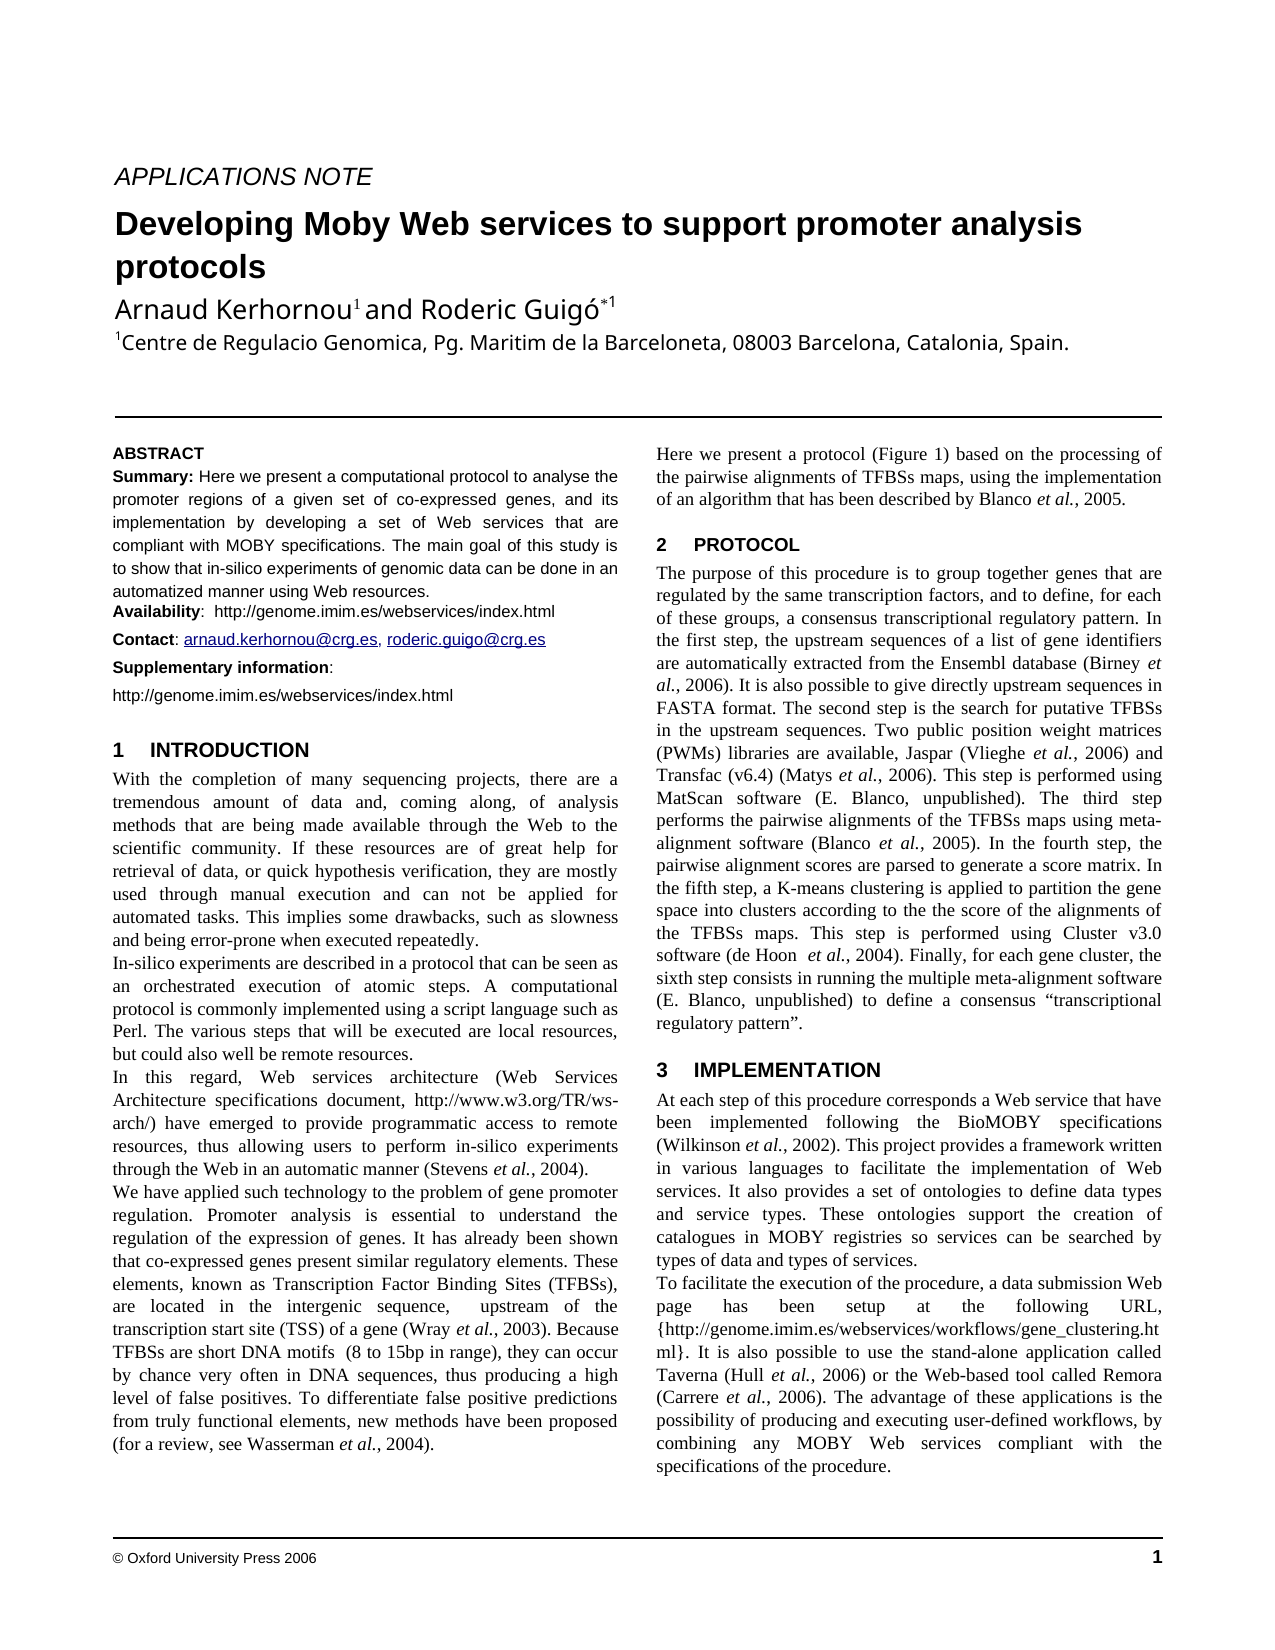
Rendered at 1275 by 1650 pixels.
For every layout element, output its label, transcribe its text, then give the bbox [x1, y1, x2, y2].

table_header APPLICATIONS NOTE Developing Moby Web services to support promoter analysis protocols Arnaud Kerhornou1 and Roderic Guigó*1 1Centre de Regulacio Genomica, Pg. Maritim de la Barceloneta, 08003 Barcelona, Catalonia, Spain. [115, 146, 1162, 416]
subtitle IMPLEMENTATION [656, 1057, 1163, 1082]
text Availability: http://genome.imim.es/webservices/index.html [112, 602, 619, 621]
text The purpose of this procedure is to group together genes that are regulated by the same transcription factors, and to define, for each of these groups, a consensus transcriptional regulatory pattern. In the first step, the upstream sequences of a list of gene identifiers are automatically extracted from the Ensembl database (Birney et al., 2006). It is also possible to give directly upstream sequences in FASTA format. The second step is the search for putative TFBSs in the upstream sequences. Two public position weight matrices (PWMs) libraries are available, Jaspar (Vlieghe et al., 2006) and Transfac (v6.4) (Matys et al., 2006). This step is performed using MatScan software (E. Blanco, unpublished). The third step performs the pairwise alignments of the TFBSs maps using meta-alignment software (Blanco et al., 2005). In the fourth step, the pairwise alignment scores are parsed to generate a score matrix. In the fifth step, a K-means clustering is applied to partition the gene space into clusters according to the the score of the alignments of the TFBSs maps. This step is performed using Cluster v3.0 software (de Hoon et al., 2004). Finally, for each gene cluster, the sixth step consists in running the multiple meta-alignment software (E. Blanco, unpublished) to define a consensus “transcriptional regulatory pattern”. [656, 561, 1163, 1034]
text With the completion of many sequencing projects, there are a tremendous amount of data and, coming along, of analysis methods that are being made available through the Web to the scientific community. If these resources are of great help for retrieval of data, or quick hypothesis verification, they are mostly used through manual execution and can not be applied for automated tasks. This implies some drawbacks, such as slowness and being error-prone when executed repeatedly. [112, 767, 619, 951]
subtitle PROTOCOL [656, 534, 1163, 556]
text Here we present a protocol (Figure 1) based on the processing of the pairwise alignments of TFBSs maps, using the implementation of an algorithm that has been described by Blanco et al., 2005. [656, 443, 1163, 510]
text In this regard, Web services architecture (Web Services Architecture specifications document, http://www.w3.org/TR/ws-arch/) have emerged to provide programmatic access to remote resources, thus allowing users to perform in-silico experiments through the Web in an automatic manner (Stevens et al., 2004). [112, 1065, 619, 1180]
text Contact: arnaud.kerhornou@crg.es, roderic.guigo@crg.es [112, 630, 619, 649]
text In-silico experiments are described in a protocol that can be seen as an orchestrated execution of atomic steps. A computational protocol is commonly implemented using a script language such as Perl. The various steps that will be executed are local resources, but could also well be remote resources. [112, 951, 619, 1065]
text To facilitate the execution of the procedure, a data submission Web page has been setup at the following URL, {http://genome.imim.es/webservices/workflows/gene_clustering.html}. It is also possible to use the stand-alone application called Taverna (Hull et al., 2006) or the Web-based tool called Remora (Carrere et al., 2006). The advantage of these applications is the possibility of producing and executing user-defined workflows, by combining any MOBY Web services compliant with the specifications of the procedure. [656, 1271, 1163, 1477]
subtitle introduction [112, 737, 619, 762]
text We have applied such technology to the problem of gene promoter regulation. Promoter analysis is essential to understand the regulation of the expression of genes. It has already been shown that co-expressed genes present similar regulatory elements. These elements, known as Transcription Factor Binding Sites (TFBSs), are located in the intergenic sequence, upstream of the transcription start site (TSS) of a gene (Wray et al., 2003). Because TFBSs are short DNA motifs (8 to 15bp in range), they can occur by chance very often in DNA sequences, thus producing a high level of false positives. To differentiate false positive predictions from truly functional elements, new methods have been proposed (for a review, see Wasserman et al., 2004). [112, 1180, 619, 1455]
text Summary: Here we present a computational protocol to analyse the promoter regions of a given set of co-expressed genes, and its implementation by developing a set of Web services that are compliant with MOBY specifications. The main goal of this study is to show that in-silico experiments of genomic data can be done in an automatized manner using Web resources. [112, 464, 619, 602]
text At each step of this procedure corresponds a Web service that have been implemented following the BioMOBY specifications (Wilkinson et al., 2002). This project provides a framework written in various languages to facilitate the implementation of Web services. It also provides a set of ontologies to define data types and service types. These ontologies support the creation of catalogues in MOBY registries so services can be searched by types of data and types of services. [656, 1088, 1163, 1271]
text abstract [112, 443, 619, 463]
text Supplementary information: http://genome.imim.es/webservices/index.html [112, 658, 619, 704]
